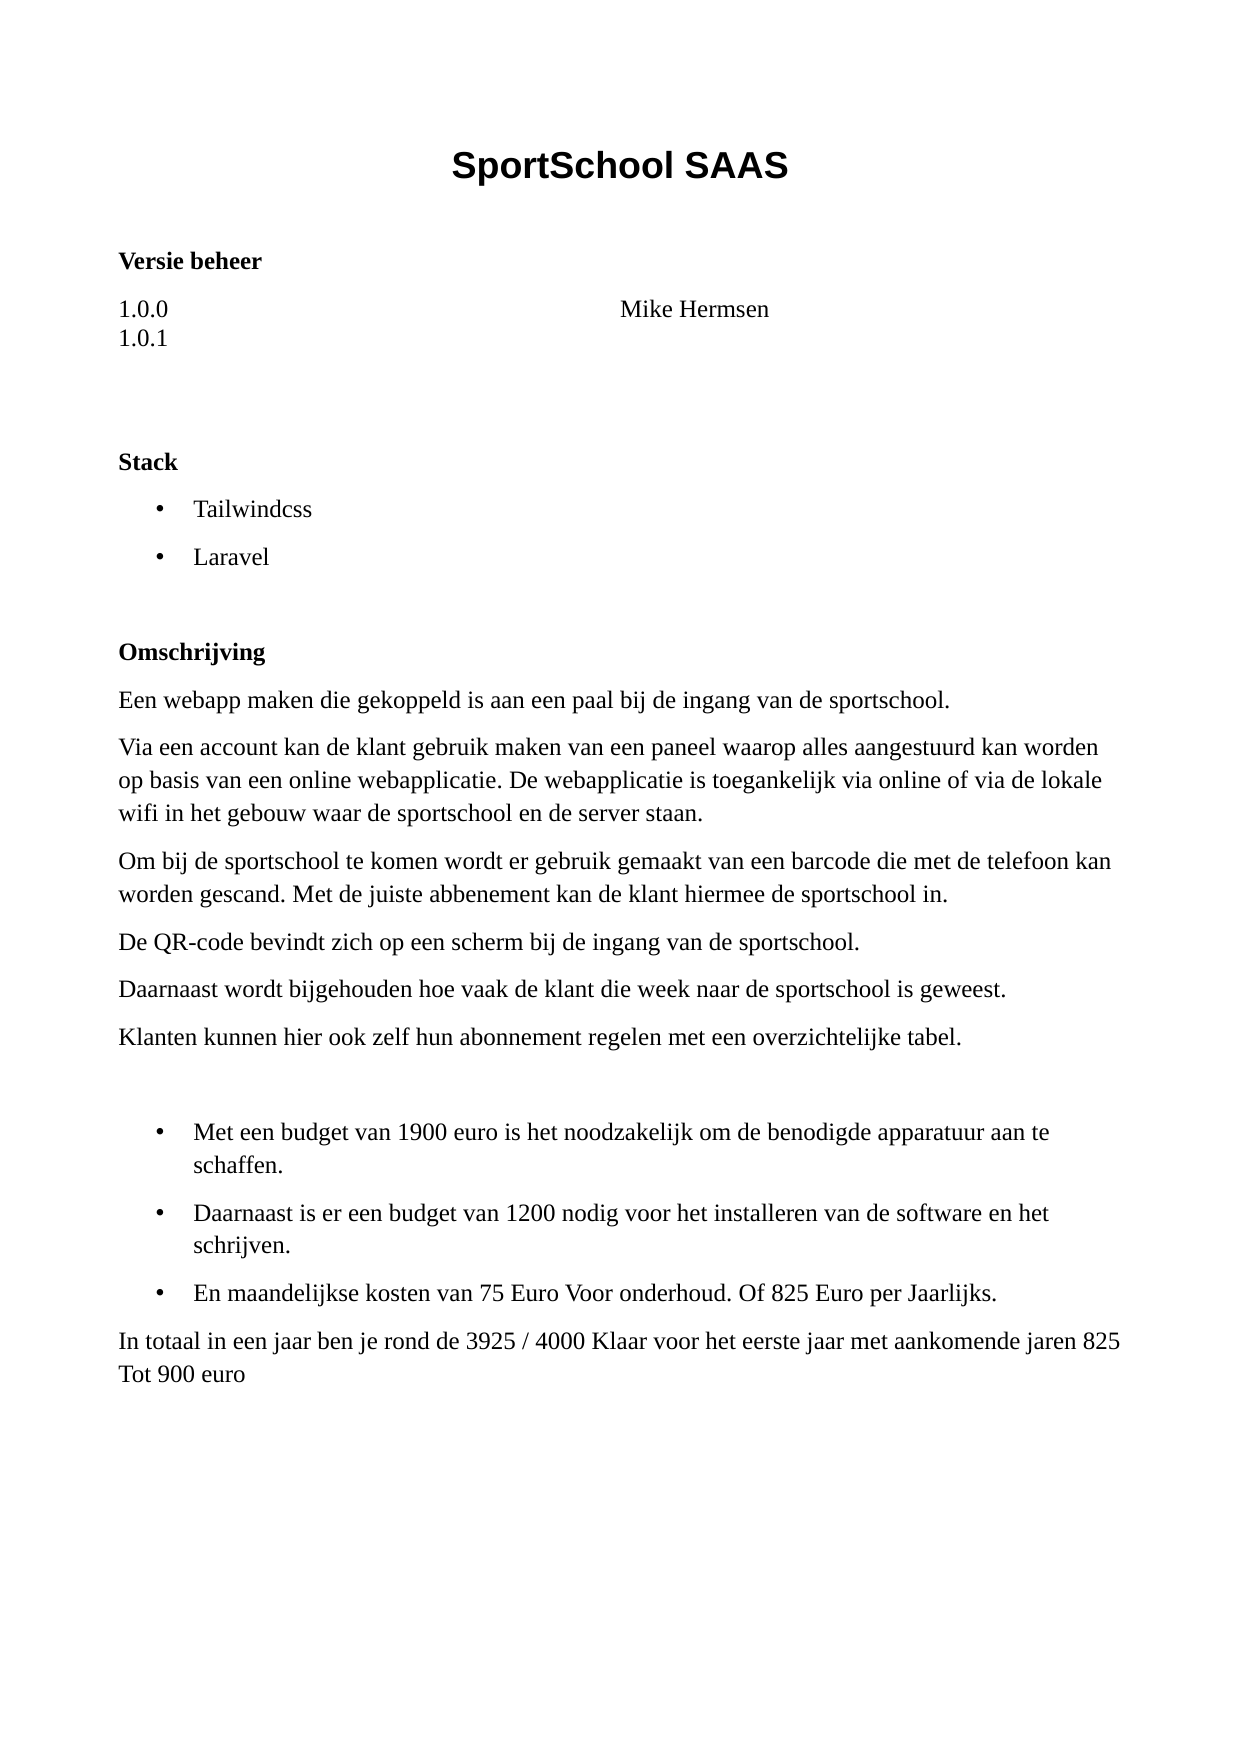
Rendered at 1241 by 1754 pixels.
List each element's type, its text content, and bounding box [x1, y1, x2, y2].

text Via een account kan de klant gebruik maken van een paneel waarop alles aangestuurd kan worden op basis van een online webapplicatie. De webapplicatie is toegankelijk via online of via de lokale wifi in het gebouw waar de sportschool en de server staan. [118, 732, 1122, 827]
table_header 1.0.0 [118, 294, 620, 323]
table_header Mike Hermsen [620, 294, 1122, 323]
text Daarnaast wordt bijgehouden hoe vaak de klant die week naar de sportschool is geweest. [118, 974, 1122, 1003]
list Daarnaast is er een budget van 1200 nodig voor het installeren van de software en het schrijven. [156, 1198, 1122, 1259]
text De QR-code bevindt zich op een scherm bij de ingang van de sportschool. [118, 927, 1122, 955]
list En maandelijkse kosten van 75 Euro Voor onderhoud. Of 825 Euro per Jaarlijks. [156, 1278, 1122, 1307]
text Omschrijving [118, 637, 1122, 666]
text Om bij de sportschool te komen wordt er gebruik gemaakt van een barcode die met de telefoon kan worden gescand. Met de juiste abbenement kan de klant hiermee de sportschool in. [118, 846, 1122, 908]
subtitle SportSchool SAAS [118, 143, 1122, 186]
list Laravel [156, 542, 1122, 571]
list Met een budget van 1900 euro is het noodzakelijk om de benodigde apparatuur aan te schaffen. [156, 1117, 1122, 1179]
table_cell 1.0.1 [118, 323, 620, 351]
text Stack [118, 447, 1122, 475]
text In totaal in een jaar ben je rond de 3925 / 4000 Klaar voor het eerste jaar met aankomende jaren 825 Tot 900 euro [118, 1326, 1122, 1388]
table_cell [620, 323, 1122, 351]
text Versie beheer [118, 246, 1122, 275]
list Tailwindcss [156, 494, 1122, 523]
text Klanten kunnen hier ook zelf hun abonnement regelen met een overzichtelijke tabel. [118, 1022, 1122, 1051]
text Een webapp maken die gekoppeld is aan een paal bij de ingang van de sportschool. [118, 685, 1122, 713]
